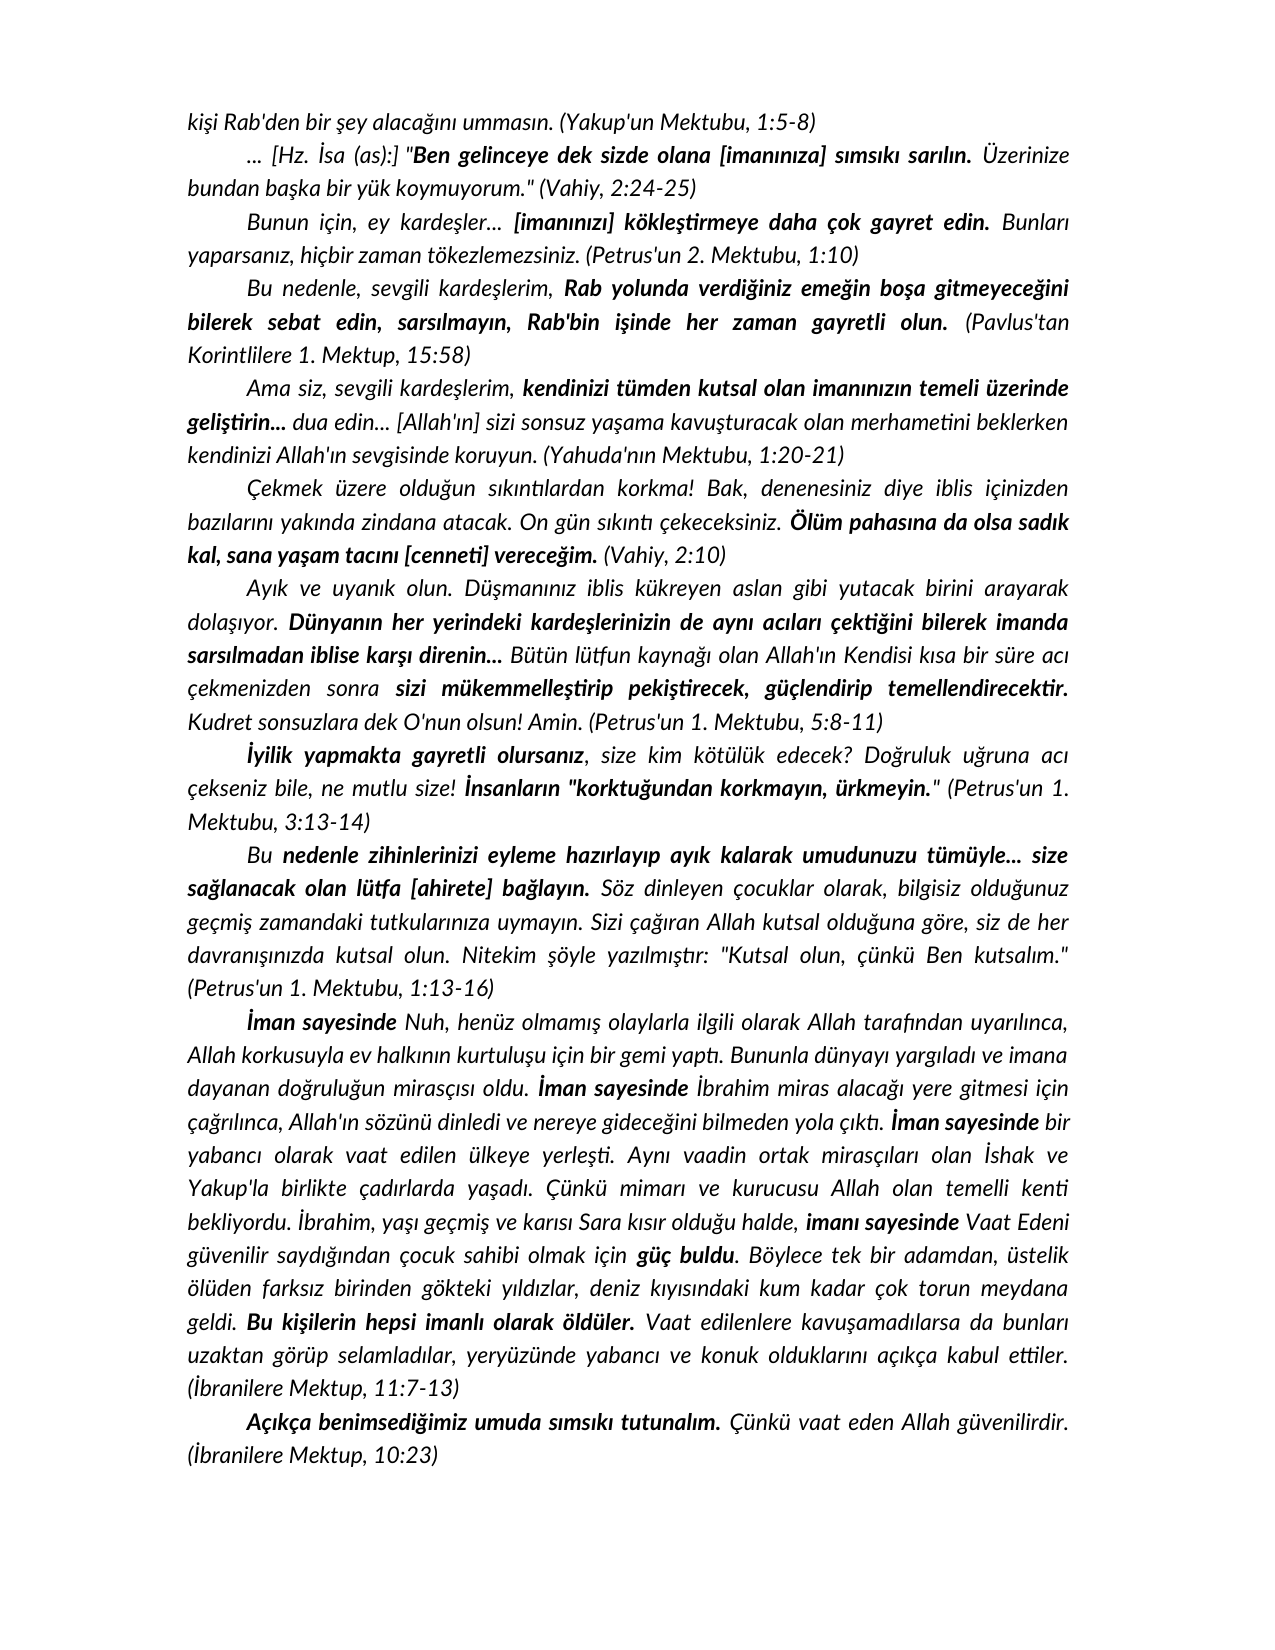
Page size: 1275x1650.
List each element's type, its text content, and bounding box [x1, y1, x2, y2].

text Ama siz, sevgili kardeşlerim, kendinizi tümden kutsal olan imanınızın temeli üzerinde geliştirin... dua edin... [Allah'ın] sizi sonsuz yaşama kavuşturacak olan merhametini beklerken kendinizi Allah'ın sevgisinde koruyun. (Yahuda'nın Mektubu, 1:20-21) [187, 370, 1070, 470]
text Bu nedenle, sevgili kardeşlerim, Rab yolunda verdiğiniz emeğin boşa gitmeyeceğini bilerek sebat edin, sarsılmayın, Rab'bin işinde her zaman gayretli olun. (Pavlus'tan Korintlilere 1. Mektup, 15:58) [187, 270, 1070, 370]
text İman sayesinde Nuh, henüz olmamış olaylarla ilgili olarak Allah tarafından uyarılınca, Allah korkusuyla ev halkının kurtuluşu için bir gemi yaptı. Bununla dünyayı yargıladı ve imana dayanan doğruluğun mirasçısı oldu. İman sayesinde İbrahim miras alacağı yere gitmesi için çağrılınca, Allah'ın sözünü dinledi ve nereye gideceğini bilmeden yola çıktı. İman sayesinde bir yabancı olarak vaat edilen ülkeye yerleşti. Aynı vaadin ortak mirasçıları olan İshak ve Yakup'la birlikte çadırlarda yaşadı. Çünkü mimarı ve kurucusu Allah olan temelli kenti bekliyordu. İbrahim, yaşı geçmiş ve karısı Sara kısır olduğu halde, imanı sayesinde Vaat Edeni güvenilir saydığından çocuk sahibi olmak için güç buldu. Böylece tek bir adamdan, üstelik ölüden farksız birinden gökteki yıldızlar, deniz kıyısındaki kum kadar çok torun meydana geldi. Bu kişilerin hepsi imanlı olarak öldüler. Vaat edilenlere kavuşamadılarsa da bunları uzaktan görüp selamladılar, yeryüzünde yabancı ve konuk olduklarını açıkça kabul ettiler. (İbranilere Mektup, 11:7-13) [187, 1003, 1070, 1403]
text İyilik yapmakta gayretli olursanız, size kim kötülük edecek? Doğruluk uğruna acı çekseniz bile, ne mutlu size! İnsanların "korktuğundan korkmayın, ürkmeyin." (Petrus'un 1. Mektubu, 3:13-14) [187, 737, 1070, 837]
text kişi Rab'den bir şey alacağını ummasın. (Yakup'un Mektubu, 1:5-8) [187, 103, 1070, 137]
text Çekmek üzere olduğun sıkıntılardan korkma! Bak, denenesiniz diye iblis içinizden bazılarını yakında zindana atacak. On gün sıkıntı çekeceksiniz. Ölüm pahasına da olsa sadık kal, sana yaşam tacını [cenneti] vereceğim. (Vahiy, 2:10) [187, 470, 1070, 570]
text Bunun için, ey kardeşler... [imanınızı] kökleştirmeye daha çok gayret edin. Bunları yaparsanız, hiçbir zaman tökezlemezsiniz. (Petrus'un 2. Mektubu, 1:10) [187, 203, 1070, 270]
text Bu nedenle zihinlerinizi eyleme hazırlayıp ayık kalarak umudunuzu tümüyle... size sağlanacak olan lütfa [ahirete] bağlayın. Söz dinleyen çocuklar olarak, bilgisiz olduğunuz geçmiş zamandaki tutkularınıza uymayın. Sizi çağıran Allah kutsal olduğuna göre, siz de her davranışınızda kutsal olun. Nitekim şöyle yazılmıştır: "Kutsal olun, çünkü Ben kutsalım." (Petrus'un 1. Mektubu, 1:13-16) [187, 837, 1070, 1003]
text Açıkça benimsediğimiz umuda sımsıkı tutunalım. Çünkü vaat eden Allah güvenilirdir. (İbranilere Mektup, 10:23) [187, 1403, 1070, 1470]
text ... [Hz. İsa (as):] "Ben gelinceye dek sizde olana [imanınıza] sımsıkı sarılın. Üzerinize bundan başka bir yük koymuyorum." (Vahiy, 2:24-25) [187, 137, 1070, 203]
text Ayık ve uyanık olun. Düşmanınız iblis kükreyen aslan gibi yutacak birini arayarak dolaşıyor. Dünyanın her yerindeki kardeşlerinizin de aynı acıları çektiğini bilerek imanda sarsılmadan iblise karşı direnin... Bütün lütfun kaynağı olan Allah'ın Kendisi kısa bir süre acı çekmenizden sonra sizi mükemmelleştirip pekiştirecek, güçlendirip temellendirecektir. Kudret sonsuzlara dek O'nun olsun! Amin. (Petrus'un 1. Mektubu, 5:8-11) [187, 570, 1070, 737]
